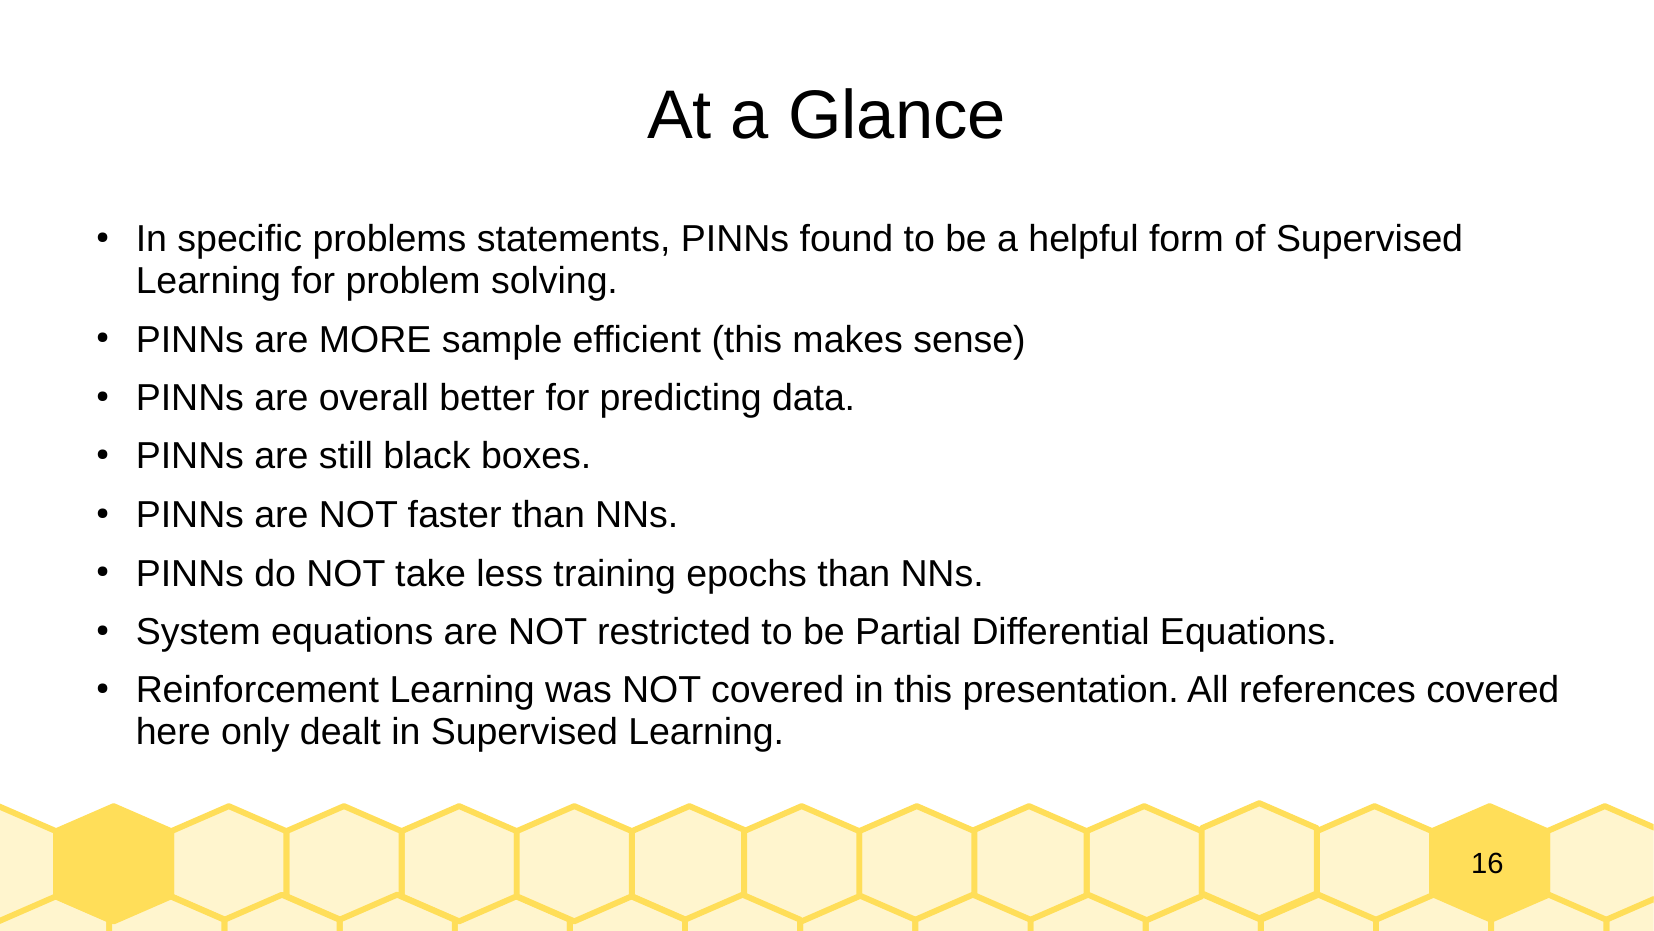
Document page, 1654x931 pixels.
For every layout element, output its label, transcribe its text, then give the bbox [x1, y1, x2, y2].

list In specific problems statements, PINNs found to be a helpful form of Supervised Learning for problem solving. PINNs are MORE sample efficient (this makes sense) PINNs are overall better for predicting data. PINNs are still black boxes. PINNs are NOT faster than NNs. PINNs do NOT take less training epochs than NNs. System equations are NOT restricted to be Partial Differential Equations. Reinforcement Learning was NOT covered in this presentation. All references covered here only dealt in Supervised Learning. [82, 217, 1571, 758]
title At a Glance [82, 37, 1571, 193]
